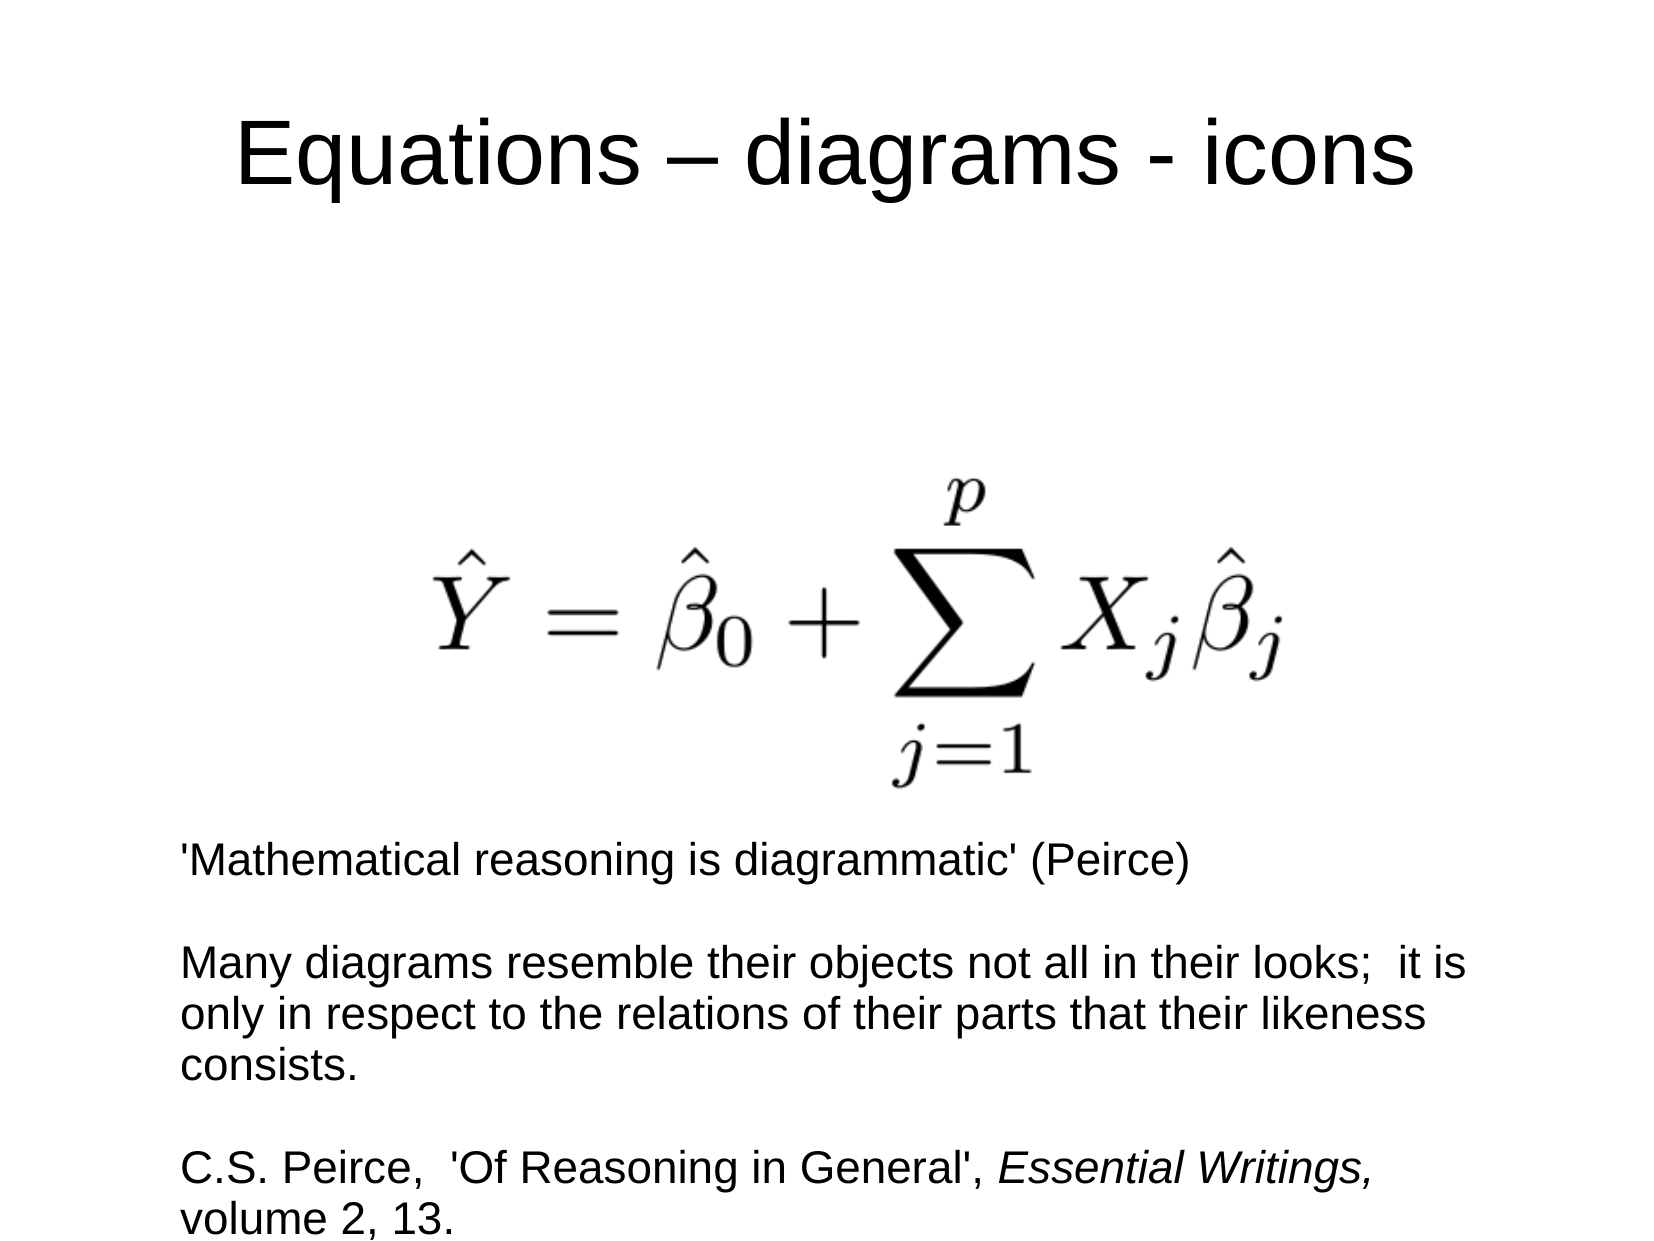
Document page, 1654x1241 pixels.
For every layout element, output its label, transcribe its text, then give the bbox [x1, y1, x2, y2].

text_box 'Mathematical reasoning is diagrammatic' (Peirce) Many diagrams resemble their objects not all in their looks; it is only in respect to the relations of their parts that their likeness consists. C.S. Peirce, 'Of Reasoning in General', Essential Writings, volume 2, 13. [165, 826, 1500, 1241]
title Equations – diagrams - icons [82, 49, 1571, 257]
picture [362, 431, 1291, 809]
